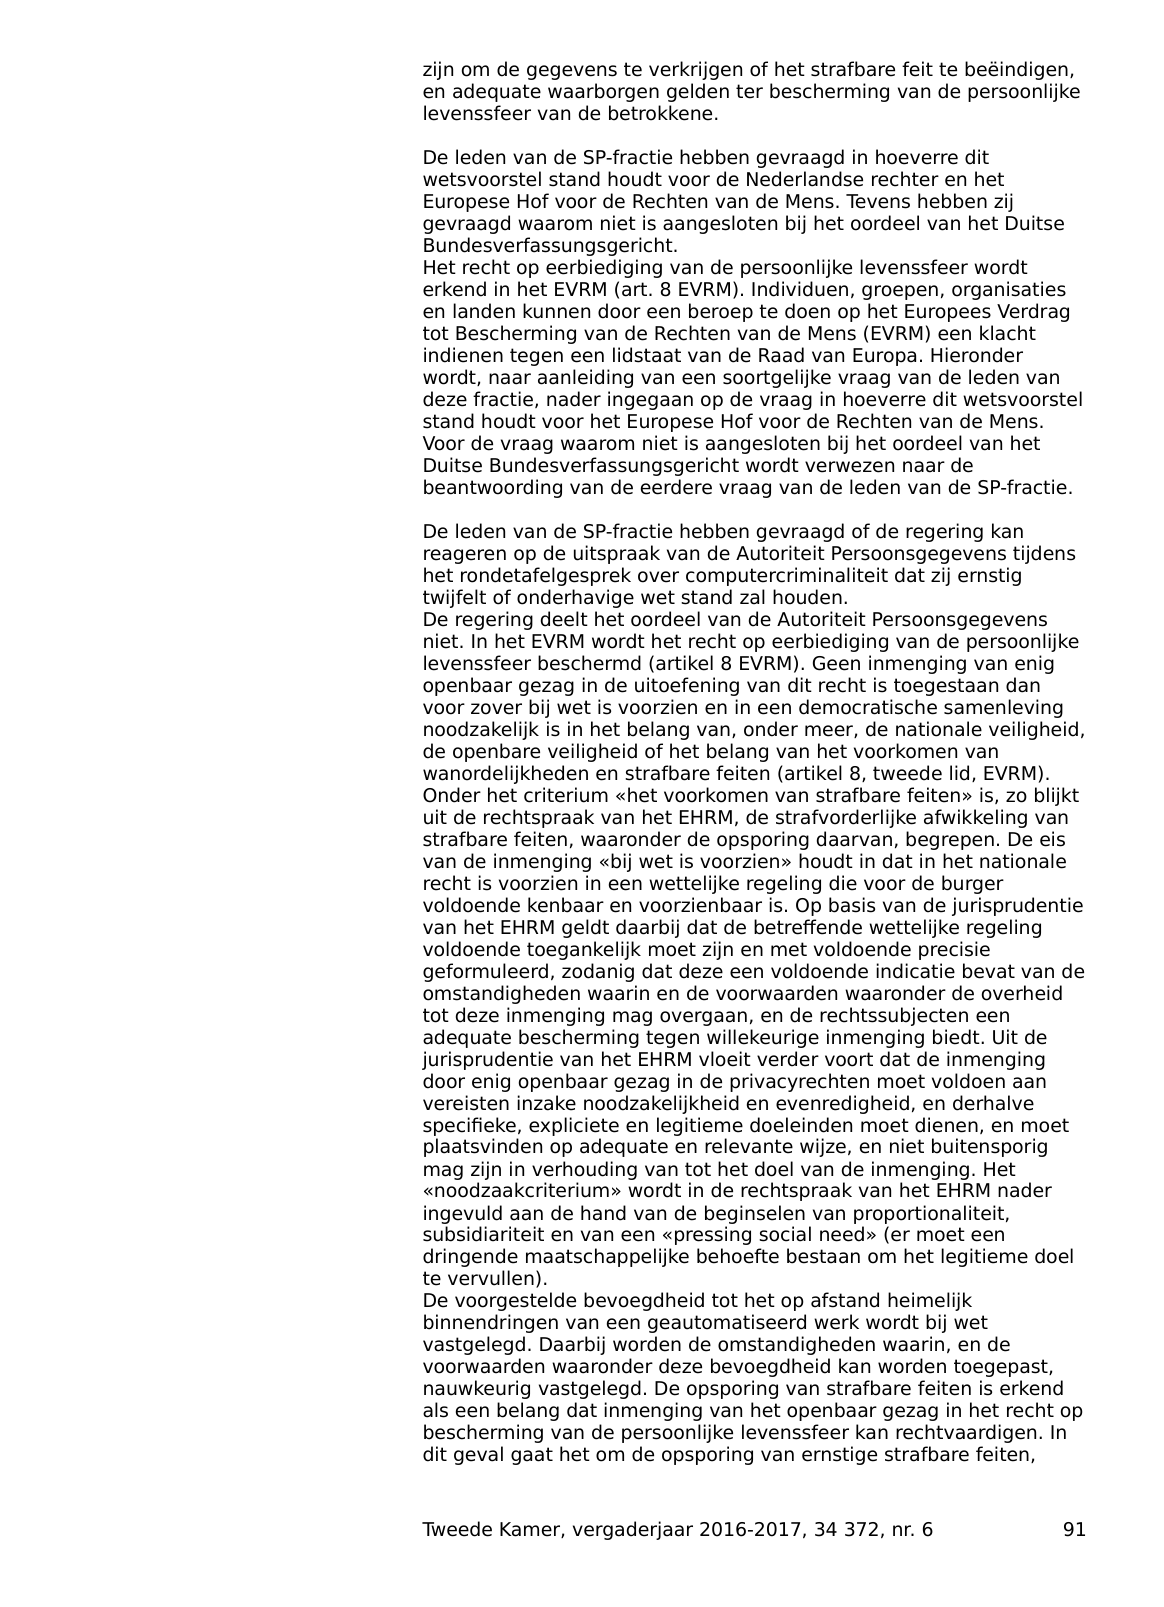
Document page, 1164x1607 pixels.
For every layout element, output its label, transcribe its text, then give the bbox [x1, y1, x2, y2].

text De voorgestelde bevoegdheid tot het op afstand heimelijk binnendringen van een geautomatiseerd werk wordt bij wet vastgelegd. Daarbij worden de omstandigheden waarin, en de voorwaarden waaronder deze bevoegdheid kan worden toegepast, nauwkeurig vastgelegd. De opsporing van strafbare feiten is erkend als een belang dat inmenging van het openbaar gezag in het recht op bescherming van de persoonlijke levenssfeer kan rechtvaardigen. In dit geval gaat het om de opsporing van ernstige strafbare feiten, [422, 1290, 1087, 1466]
text De leden van de SP-fractie hebben gevraagd of de regering kan reageren op de uitspraak van de Autoriteit Persoonsgegevens tijdens het rondetafelgesprek over computercriminaliteit dat zij ernstig twijfelt of onderhavige wet stand zal houden. [422, 521, 1087, 609]
text zijn om de gegevens te verkrijgen of het strafbare feit te beëindigen, en adequate waarborgen gelden ter bescherming van de persoonlijke levenssfeer van de betrokkene. [422, 59, 1087, 125]
text De regering deelt het oordeel van de Autoriteit Persoonsgegevens niet. In het EVRM wordt het recht op eerbiediging van de persoonlijke levenssfeer beschermd (artikel 8 EVRM). Geen inmenging van enig openbaar gezag in de uitoefening van dit recht is toegestaan dan voor zover bij wet is voorzien en in een democratische samenleving noodzakelijk is in het belang van, onder meer, de nationale veiligheid, de openbare veiligheid of het belang van het voorkomen van wanordelijkheden en strafbare feiten (artikel 8, tweede lid, EVRM). Onder het criterium «het voorkomen van strafbare feiten» is, zo blijkt uit de rechtspraak van het EHRM, de strafvorderlijke afwikkeling van strafbare feiten, waaronder de opsporing daarvan, begrepen. De eis van de inmenging «bij wet is voorzien» houdt in dat in het nationale recht is voorzien in een wettelijke regeling die voor de burger voldoende kenbaar en voorzienbaar is. Op basis van de jurisprudentie van het EHRM geldt daarbij dat de betreffende wettelijke regeling voldoende toegankelijk moet zijn en met voldoende precisie geformuleerd, zodanig dat deze een voldoende indicatie bevat van de omstandigheden waarin en de voorwaarden waaronder de overheid tot deze inmenging mag overgaan, en de rechtssubjecten een adequate bescherming tegen willekeurige inmenging biedt. Uit de jurisprudentie van het EHRM vloeit verder voort dat de inmenging door enig openbaar gezag in de privacyrechten moet voldoen aan vereisten inzake noodzakelijkheid en evenredigheid, en derhalve specifieke, expliciete en legitieme doeleinden moet dienen, en moet plaatsvinden op adequate en relevante wijze, en niet buitensporig mag zijn in verhouding van tot het doel van de inmenging. Het «noodzaakcriterium» wordt in de rechtspraak van het EHRM nader ingevuld aan de hand van de beginselen van proportionaliteit, subsidiariteit en van een «pressing social need» (er moet een dringende maatschappelijke behoefte bestaan om het legitieme doel te vervullen). [422, 609, 1087, 1290]
text De leden van de SP-fractie hebben gevraagd in hoeverre dit wetsvoorstel stand houdt voor de Nederlandse rechter en het Europese Hof voor de Rechten van de Mens. Tevens hebben zij gevraagd waarom niet is aangesloten bij het oordeel van het Duitse Bundesverfassungsgericht. [422, 147, 1087, 257]
text Het recht op eerbiediging van de persoonlijke levenssfeer wordt erkend in het EVRM (art. 8 EVRM). Individuen, groepen, organisaties en landen kunnen door een beroep te doen op het Europees Verdrag tot Bescherming van de Rechten van de Mens (EVRM) een klacht indienen tegen een lidstaat van de Raad van Europa. Hieronder wordt, naar aanleiding van een soortgelijke vraag van de leden van deze fractie, nader ingegaan op de vraag in hoeverre dit wetsvoorstel stand houdt voor het Europese Hof voor de Rechten van de Mens. Voor de vraag waarom niet is aangesloten bij het oordeel van het Duitse Bundesverfassungsgericht wordt verwezen naar de beantwoording van de eerdere vraag van de leden van de SP-fractie. [422, 257, 1087, 499]
